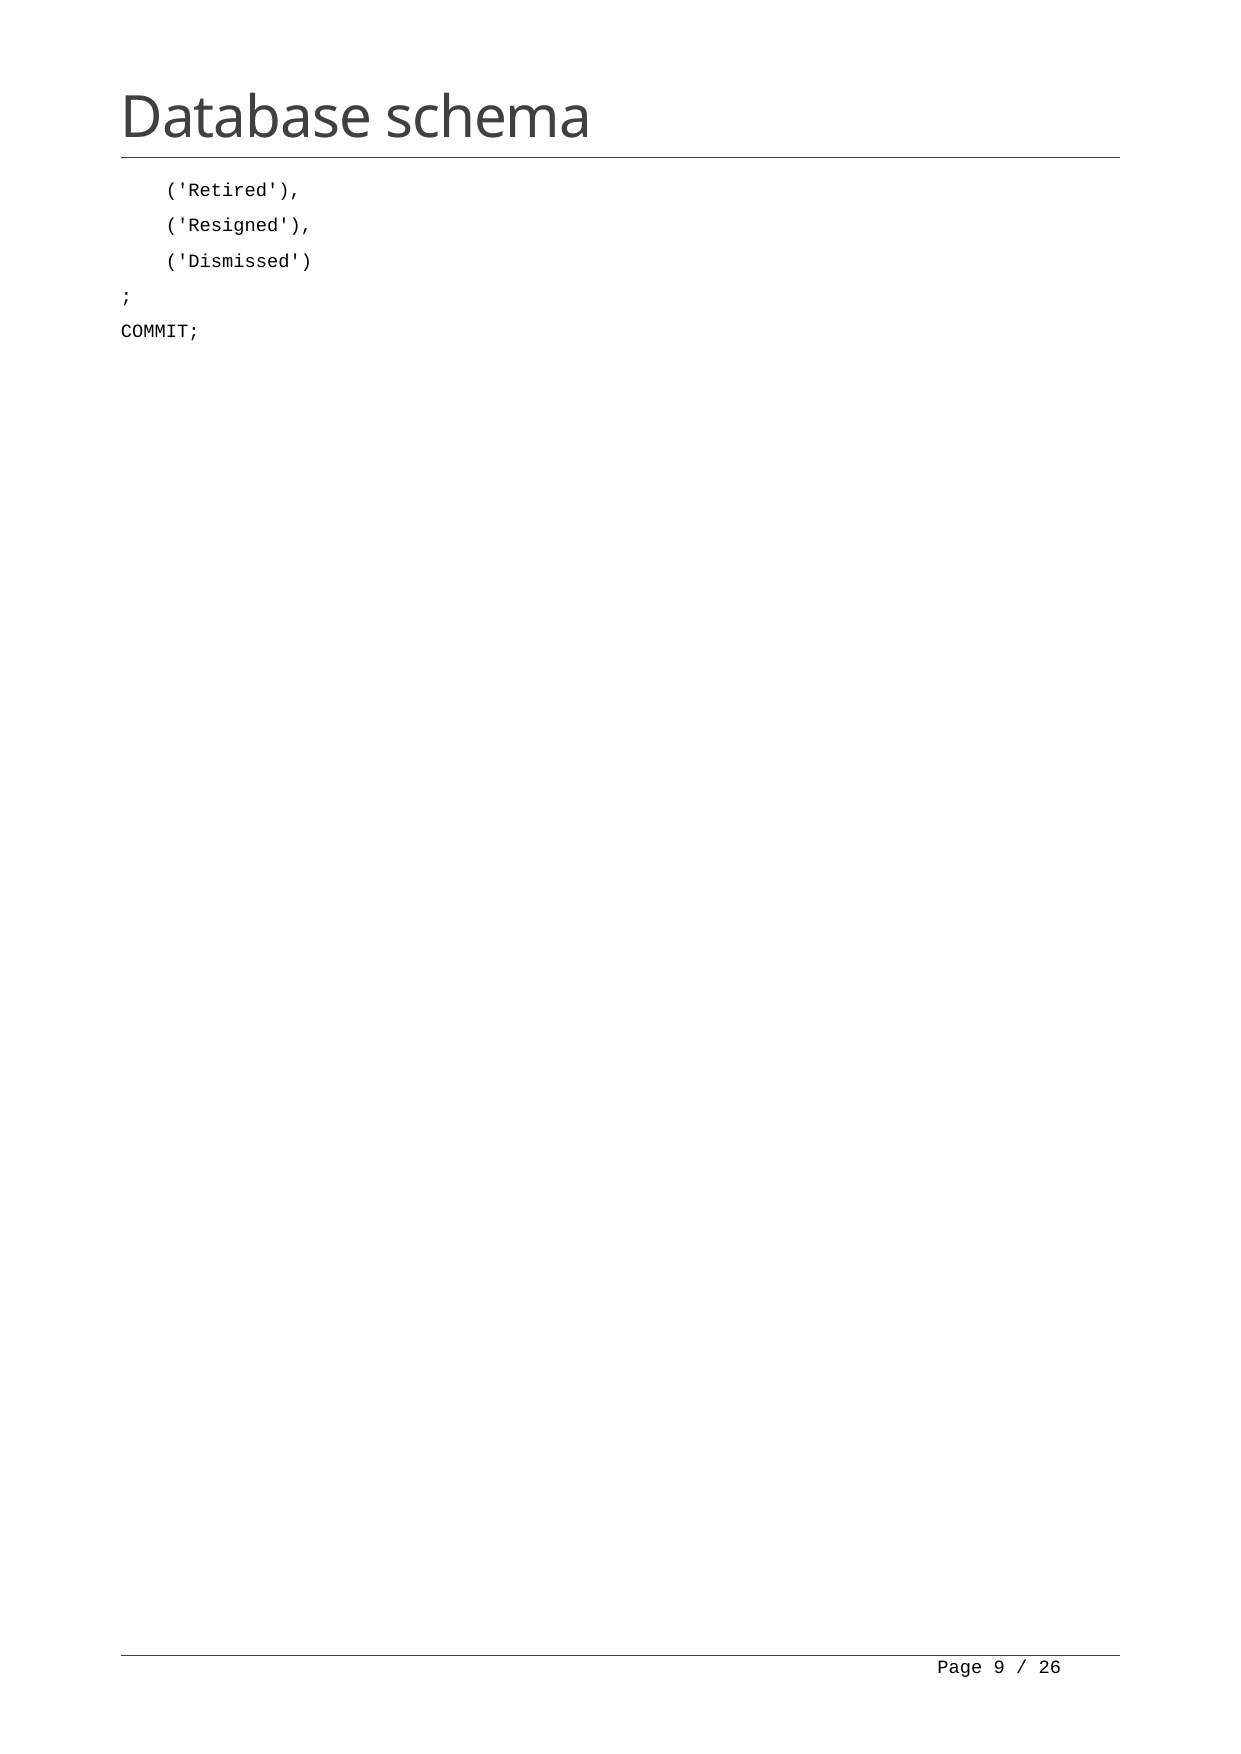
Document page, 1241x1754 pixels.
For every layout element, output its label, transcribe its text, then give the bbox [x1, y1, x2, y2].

text ('Retired'), [121, 181, 1120, 202]
text COMMIT; [121, 322, 1120, 343]
text ; [121, 287, 1120, 308]
text ('Resigned'), [121, 216, 1120, 237]
text ('Dismissed') [121, 251, 1120, 273]
